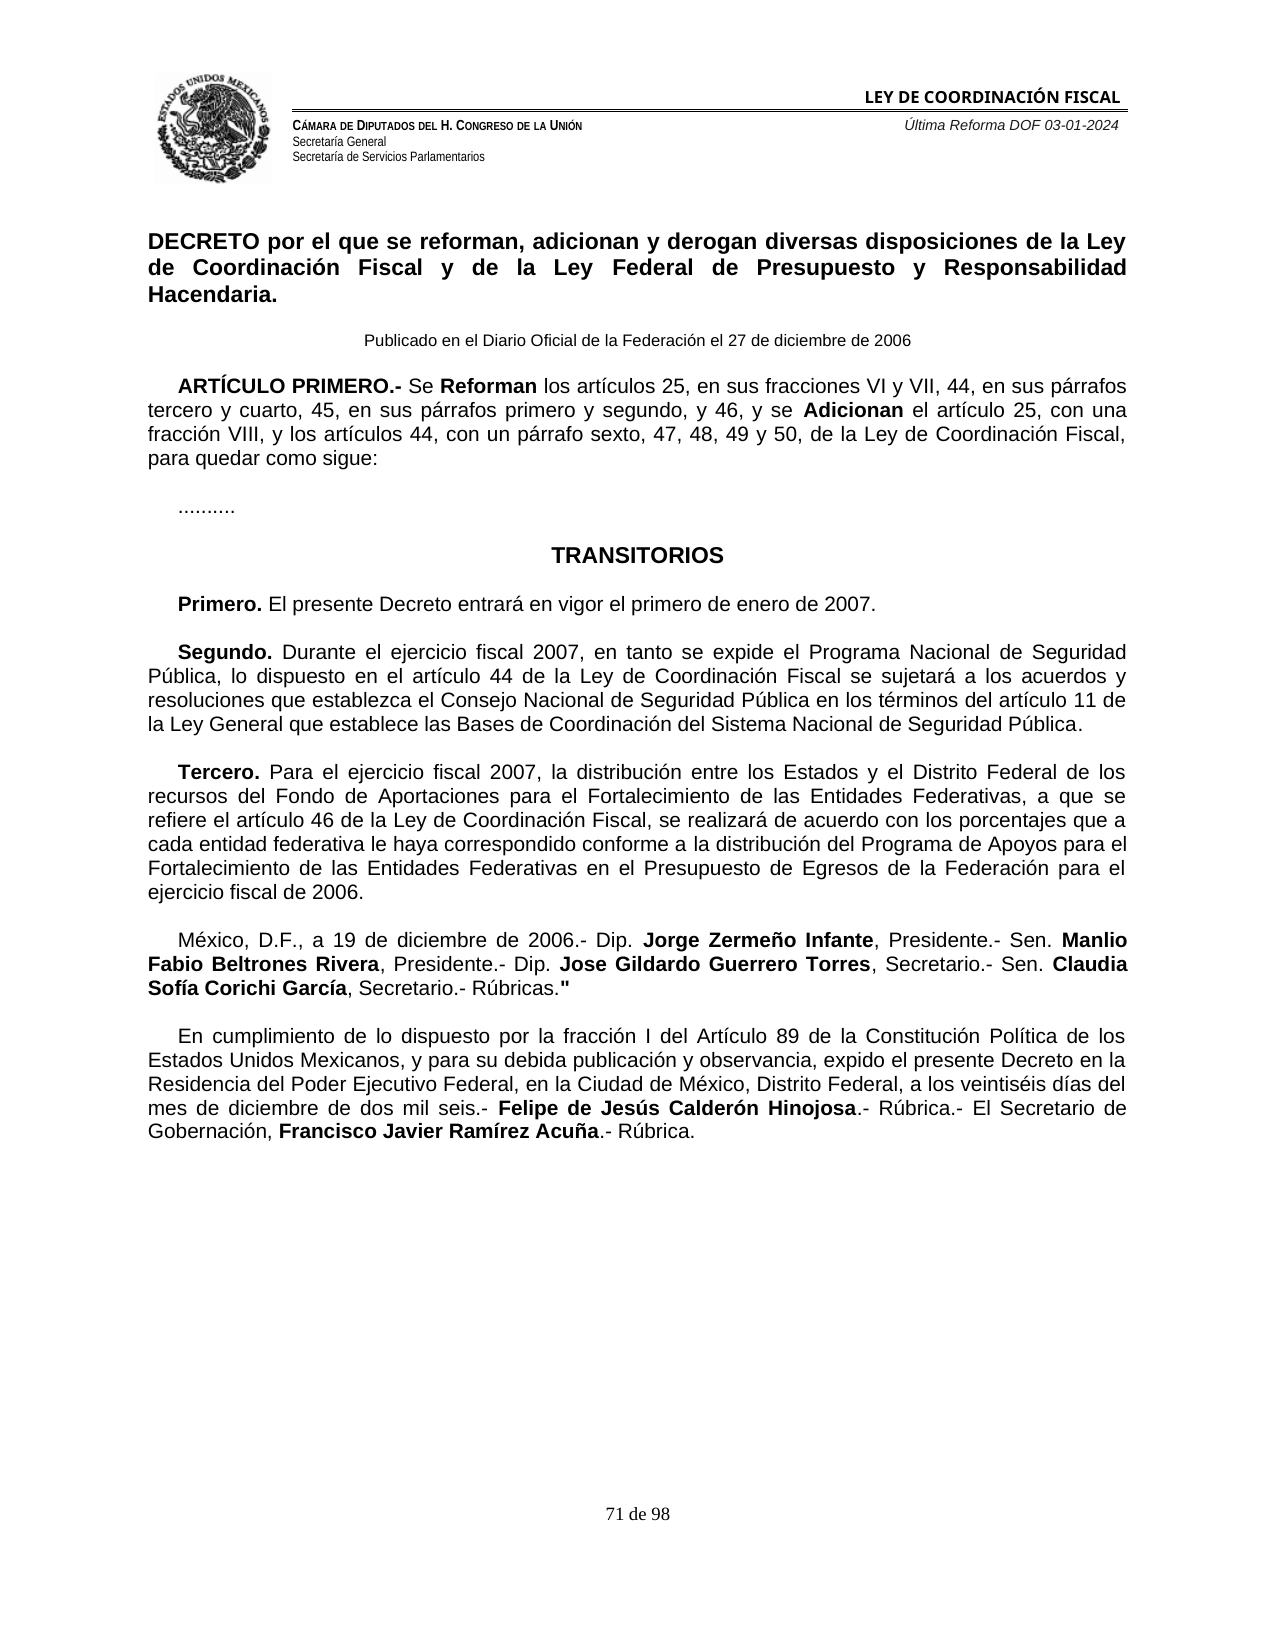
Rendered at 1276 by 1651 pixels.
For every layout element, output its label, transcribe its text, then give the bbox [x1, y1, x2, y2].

text ARTÍCULO PRIMERO.- Se Reforman los artículos 25, en sus fracciones VI y VII, 44, en sus párrafos tercero y cuarto, 45, en sus párrafos primero y segundo, y 46, y se Adicionan el artículo 25, con una fracción VIII, y los artículos 44, con un párrafo sexto, 47, 48, 49 y 50, de la Ley de Coordinación Fiscal, para quedar como sigue: [148, 374, 1127, 470]
text Tercero. Para el ejercicio fiscal 2007, la distribución entre los Estados y el Distrito Federal de los recursos del Fondo de Aportaciones para el Fortalecimiento de las Entidades Federativas, a que se refiere el artículo 46 de la Ley de Coordinación Fiscal, se realizará de acuerdo con los porcentajes que a cada entidad federativa le haya correspondido conforme a la distribución del Programa de Apoyos para el Fortalecimiento de las Entidades Federativas en el Presupuesto de Egresos de la Federación para el ejercicio fiscal de 2006. [148, 760, 1127, 904]
text Publicado en el Diario Oficial de la Federación el 27 de diciembre de 2006 [148, 331, 1127, 350]
text México, D.F., a 19 de diciembre de 2006.- Dip. Jorge Zermeño Infante, Presidente.- Sen. Manlio Fabio Beltrones Rivera, Presidente.- Dip. Jose Gildardo Guerrero Torres, Secretario.- Sen. Claudia Sofía Corichi García, Secretario.- Rúbricas." [148, 928, 1127, 999]
text DECRETO por el que se reforman, adicionan y derogan diversas disposiciones de la Ley de Coordinación Fiscal y de la Ley Federal de Presupuesto y Responsabilidad Hacendaria. [148, 228, 1127, 307]
text Segundo. Durante el ejercicio fiscal 2007, en tanto se expide el Programa Nacional de Seguridad Pública, lo dispuesto en el artículo 44 de la Ley de Coordinación Fiscal se sujetará a los acuerdos y resoluciones que establezca el Consejo Nacional de Seguridad Pública en los términos del artículo 11 de la Ley General que establece las Bases de Coordinación del Sistema Nacional de Seguridad Pública. [148, 640, 1127, 736]
text En cumplimiento de lo dispuesto por la fracción I del Artículo 89 de la Constitución Política de los Estados Unidos Mexicanos, y para su debida publicación y observancia, expido el presente Decreto en la Residencia del Poder Ejecutivo Federal, en la Ciudad de México, Distrito Federal, a los veintiséis días del mes de diciembre de dos mil seis.- Felipe de Jesús Calderón Hinojosa.- Rúbrica.- El Secretario de Gobernación, Francisco Javier Ramírez Acuña.- Rúbrica. [148, 1023, 1127, 1143]
text .......... [148, 494, 1127, 518]
text TRANSITORIOS [148, 542, 1127, 568]
text Primero. El presente Decreto entrará en vigor el primero de enero de 2007. [148, 592, 1127, 616]
